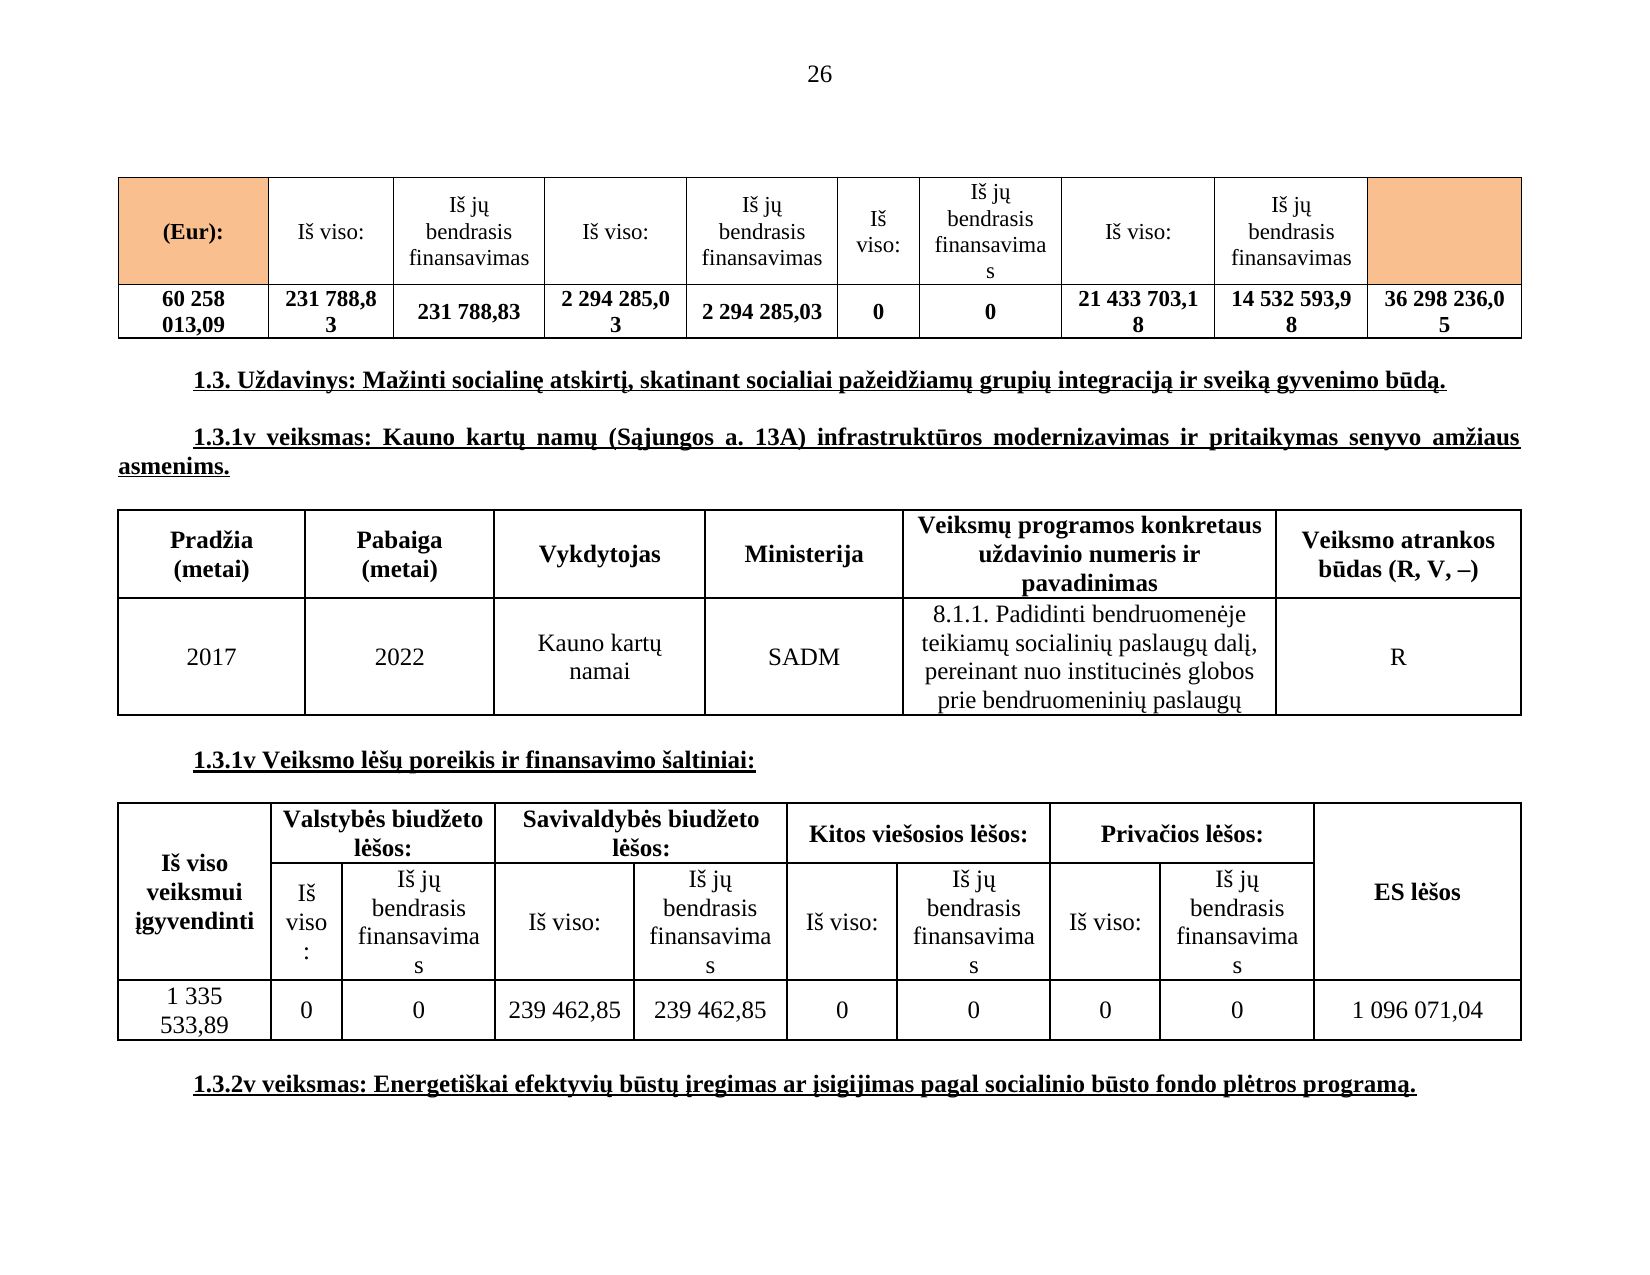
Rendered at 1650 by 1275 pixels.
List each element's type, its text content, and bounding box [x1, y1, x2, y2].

table_cell 14 532 593,98 [1215, 285, 1367, 337]
table_cell Iš jų bendrasis finansavimas [343, 864, 494, 979]
text 1.3.1v Veiksmo lėšų poreikis ir finansavimo šaltiniai: [118, 745, 1521, 773]
table_header Kitos viešosios lėšos: [788, 804, 1049, 862]
table_header ES lėšos [1315, 804, 1520, 979]
table_cell 0 [1161, 981, 1313, 1038]
table_cell Iš viso: [545, 178, 686, 284]
table_cell 1 096 071,04 [1315, 981, 1520, 1038]
table_cell 2 294 285,03 [687, 285, 837, 337]
table_cell Iš viso: [272, 864, 341, 979]
table_cell SADM [706, 599, 902, 714]
table_cell 231 788,83 [269, 285, 393, 337]
table_header [1368, 178, 1521, 284]
table_cell 239 462,85 [496, 981, 633, 1038]
table_cell Iš viso: [1051, 864, 1159, 979]
table_cell 0 [898, 981, 1049, 1038]
table_cell 0 [272, 981, 341, 1038]
table_header Pabaiga (metai) [306, 511, 493, 597]
table_cell 36 298 236,05 [1368, 285, 1521, 337]
table_cell 2017 [119, 599, 304, 714]
table_cell 21 433 703,18 [1062, 285, 1214, 337]
text 1.3.2v veiksmas: Energetiškai efektyvių būstų įregimas ar įsigijimas pagal socialinio būsto fondo plėtros programą. [118, 1069, 1521, 1098]
table_cell R [1277, 599, 1520, 714]
table_cell Iš jų bendrasis finansavimas [394, 178, 544, 284]
table_cell 239 462,85 [635, 981, 786, 1038]
text 1.3.1v veiksmas: Kauno kartų namų (Sąjungos a. 13A) infrastruktūros modernizavimas ir pritaikymas senyvo amžiaus asmenims. [118, 422, 1521, 480]
table_header Veiksmų programos konkretaus uždavinio numeris ir pavadinimas [904, 511, 1275, 597]
table_header (Eur): [119, 178, 268, 284]
table_cell Kauno kartų namai [495, 599, 704, 714]
text 1.3. Uždavinys: Mažinti socialinę atskirtį, skatinant socialiai pažeidžiamų grupių integraciją ir sveiką gyvenimo būdą. [118, 365, 1521, 393]
table_cell 231 788,83 [394, 285, 544, 337]
table_cell Iš jų bendrasis finansavimas [898, 864, 1049, 979]
table_cell Iš viso: [496, 864, 633, 979]
table_cell Iš viso: [838, 178, 919, 284]
table_cell 0 [1051, 981, 1159, 1038]
table_cell Iš jų bendrasis finansavimas [635, 864, 786, 979]
table_cell Iš jų bendrasis finansavimas [687, 178, 837, 284]
table_header Privačios lėšos: [1051, 804, 1313, 862]
table_header Valstybės biudžeto lėšos: [272, 804, 494, 862]
table_header Vykdytojas [495, 511, 704, 597]
table_cell 0 [788, 981, 896, 1038]
table_cell 0 [343, 981, 494, 1038]
table_cell Iš viso: [269, 178, 393, 284]
table_cell 60 258 013,09 [119, 285, 268, 337]
table_cell 2022 [306, 599, 493, 714]
table_cell Iš jų bendrasis finansavimas [920, 178, 1061, 284]
table_cell 2 294 285,03 [545, 285, 686, 337]
table_cell Iš viso: [1062, 178, 1214, 284]
table_header Savivaldybės biudžeto lėšos: [496, 804, 786, 862]
table_cell Iš viso: [788, 864, 896, 979]
table_cell 0 [838, 285, 919, 337]
table_header Ministerija [706, 511, 902, 597]
table_header Pradžia (metai) [119, 511, 304, 597]
table_cell Iš jų bendrasis finansavimas [1161, 864, 1313, 979]
table_header Veiksmo atrankos būdas (R, V, –) [1277, 511, 1520, 597]
table_header Iš viso veiksmui įgyvendinti [119, 804, 270, 979]
table_cell 8.1.1. Padidinti bendruomenėje teikiamų socialinių paslaugų dalį, pereinant nuo institucinės globos prie bendruomeninių paslaugų [904, 599, 1275, 714]
table_cell 1 335 533,89 [119, 981, 270, 1038]
table_cell Iš jų bendrasis finansavimas [1215, 178, 1367, 284]
table_cell 0 [920, 285, 1061, 337]
